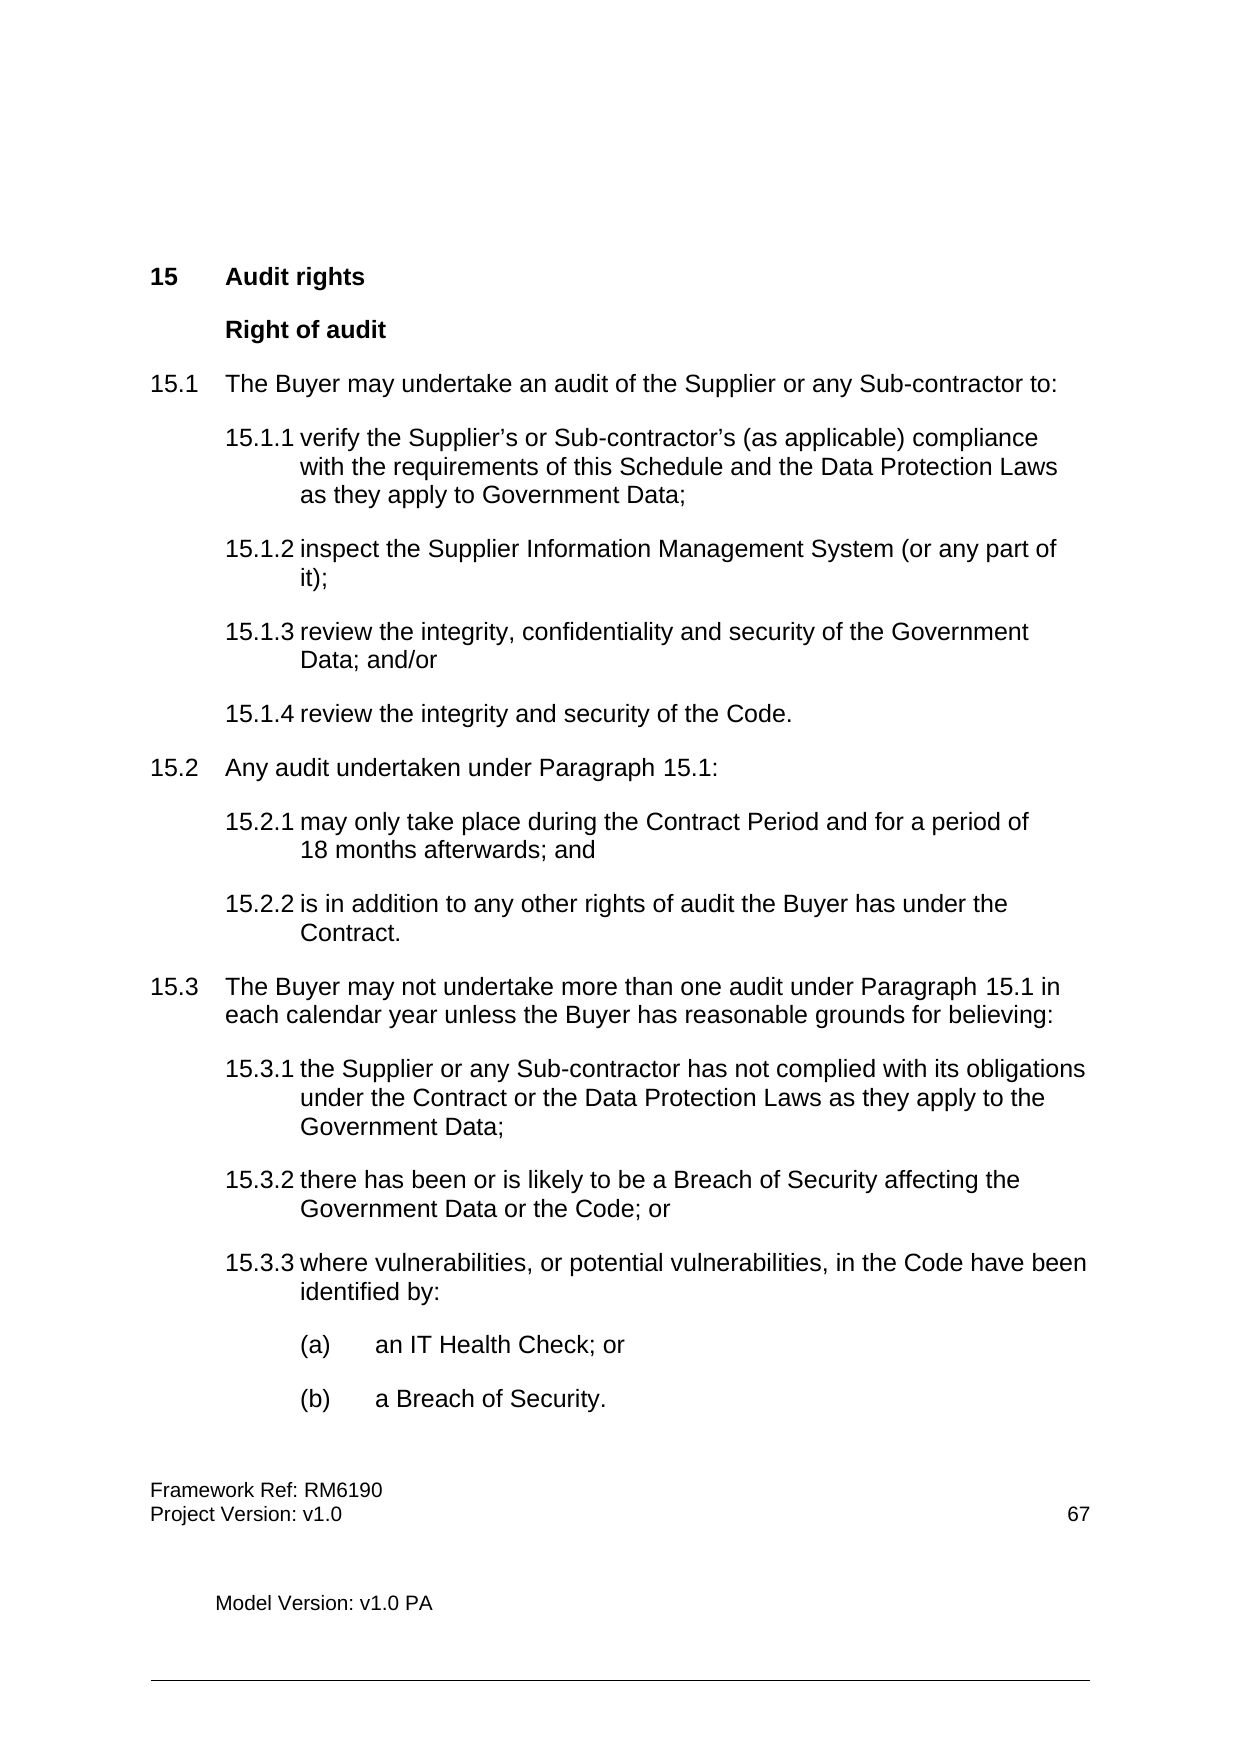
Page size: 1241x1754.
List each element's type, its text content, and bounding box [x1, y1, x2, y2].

list a Breach of Security. [300, 1384, 1090, 1413]
list inspect the Supplier Information Management System (or any part of it); [225, 534, 1090, 592]
list Audit rights [150, 262, 1090, 291]
text Right of audit [225, 316, 1090, 344]
list the Supplier or any Sub-contractor has not complied with its obligations under the Contract or the Data Protection Laws as they apply to the Government Data; [225, 1054, 1090, 1141]
list may only take place during the Contract Period and for a period of 18 months afterwards; and [225, 807, 1090, 864]
list there has been or is likely to be a Breach of Security affecting the Government Data or the Code; or [225, 1166, 1090, 1223]
list The Buyer may not undertake more than one audit under Paragraph 15.1 in each calendar year unless the Buyer has reasonable grounds for believing: [150, 972, 1090, 1029]
list review the integrity and security of the Code. [225, 699, 1090, 728]
list verify the Supplier’s or Sub-contractor’s (as applicable) compliance with the requirements of this Schedule and the Data Protection Laws as they apply to Government Data; [225, 423, 1090, 509]
list where vulnerabilities, or potential vulnerabilities, in the Code have been identified by: [225, 1248, 1090, 1306]
list The Buyer may undertake an audit of the Supplier or any Sub-contractor to: [150, 369, 1090, 398]
list Any audit undertaken under Paragraph 15.1: [150, 753, 1090, 782]
list is in addition to any other rights of audit the Buyer has under the Contract. [225, 889, 1090, 947]
list an IT Health Check; or [300, 1331, 1090, 1359]
list review the integrity, confidentiality and security of the Government Data; and/or [225, 617, 1090, 674]
